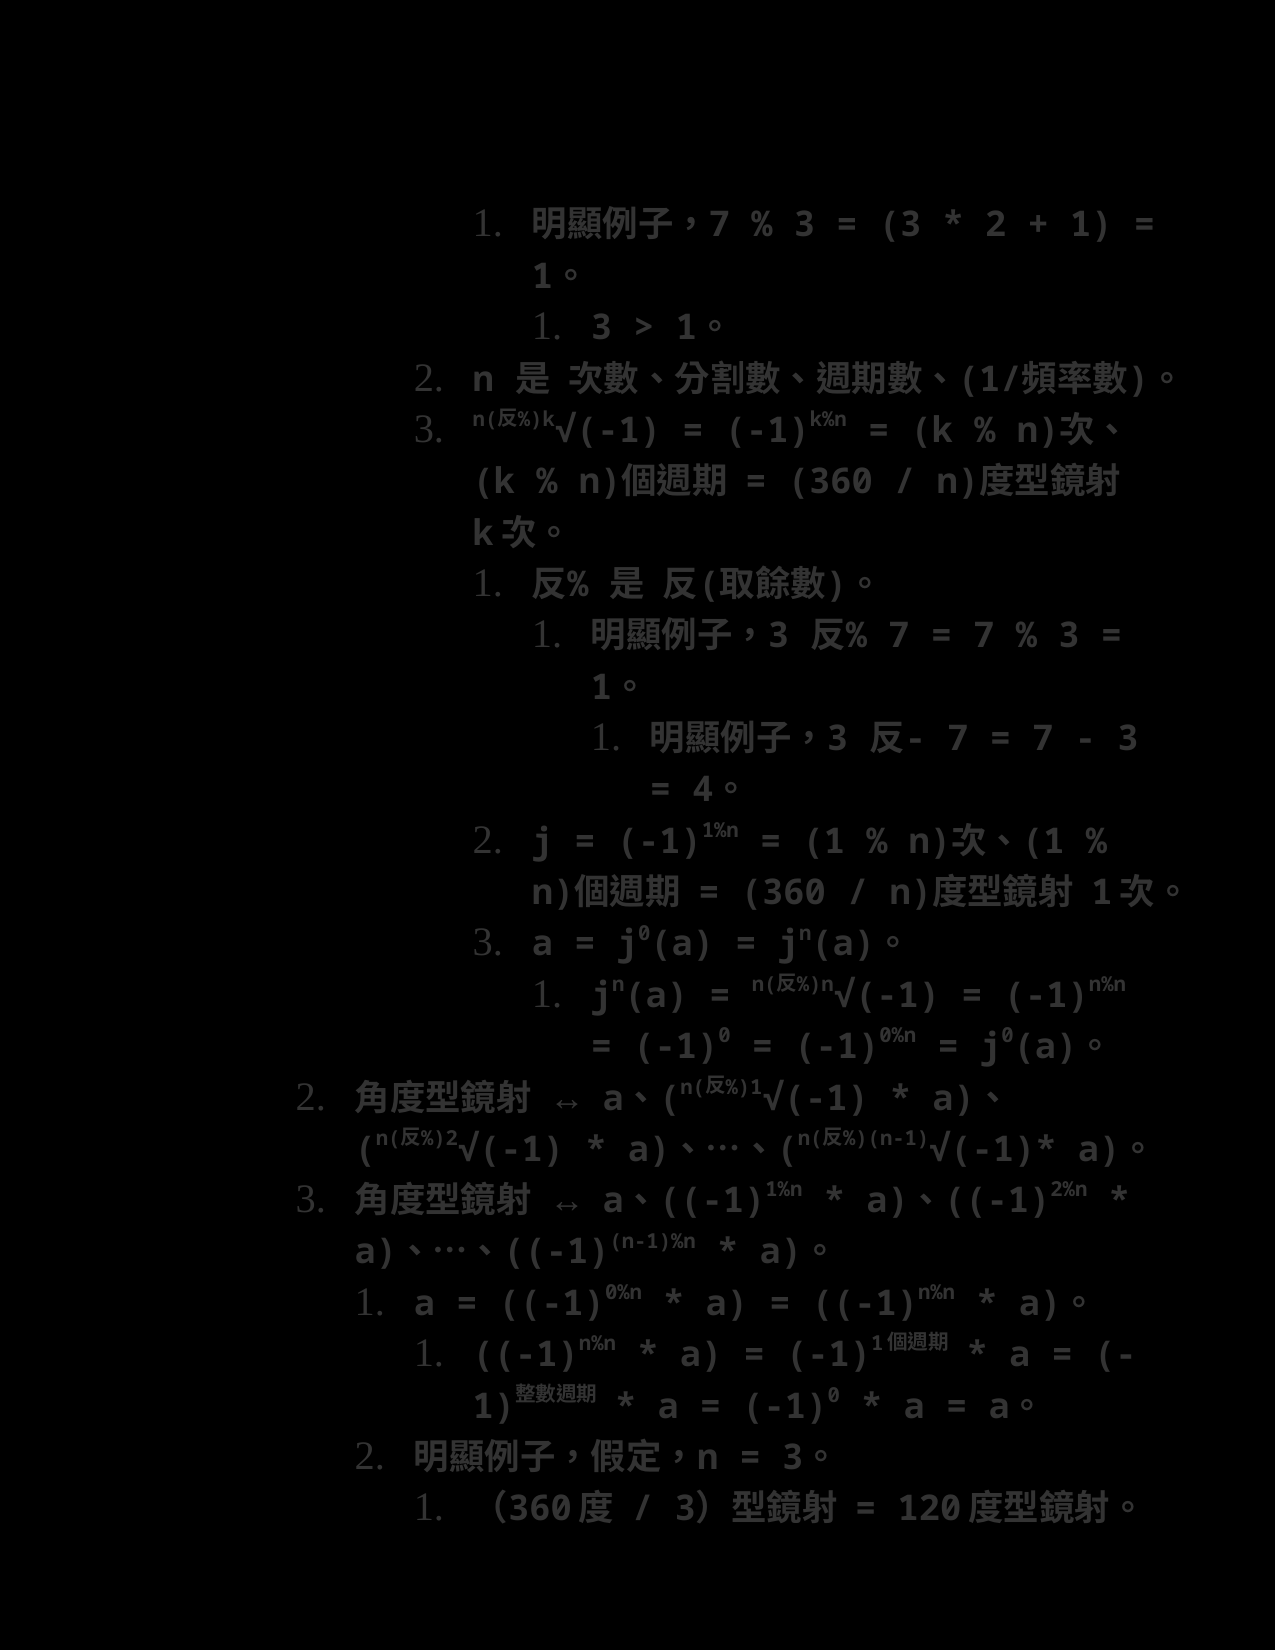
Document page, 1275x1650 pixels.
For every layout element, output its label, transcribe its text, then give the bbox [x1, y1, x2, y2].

list 明顯例子，假定，n = 3。 [354, 1428, 1157, 1480]
list 明顯例子，7 % 3 = (3 * 2 + 1) = 1。 [472, 196, 1157, 298]
list 角度型鏡射 ↔ a、(n(反%)1√(-1) * a)、(n(反%)2√(-1) * a)、…、(n(反%)(n-1)√(-1)* a)。 [295, 1069, 1157, 1172]
list 角度型鏡射 ↔ a、((-1)1%n * a)、((-1)2%n * a)、…、((-1)(n-1)%n * a)。 [295, 1172, 1157, 1274]
list 3 > 1。 [532, 298, 1157, 350]
list ((-1)n%n * a) = (-1)1個週期 * a = (-1)整數週期 * a = (-1)0 * a = a。 [413, 1326, 1157, 1428]
list 明顯例子，3 反% 7 = 7 % 3 = 1。 [532, 607, 1157, 709]
list n(反%)k√(-1) = (-1)k%n = (k % n)次、(k % n)個週期 = (360 / n)度型鏡射 k次。 [413, 401, 1157, 555]
list n 是 次數、分割數、週期數、(1/頻率數)。 [413, 350, 1157, 401]
list a = j0(a) = jn(a)。 [472, 915, 1157, 966]
list j = (-1)1%n = (1 % n)次、(1 % n)個週期 = (360 / n)度型鏡射 1次。 [472, 812, 1157, 915]
list （360度 / 3）型鏡射 = 120度型鏡射。 [413, 1480, 1157, 1531]
list 明顯例子，3 反- 7 = 7 - 3 = 4。 [591, 709, 1157, 812]
list a = ((-1)0%n * a) = ((-1)n%n * a)。 [354, 1274, 1157, 1326]
list jn(a) = n(反%)n√(-1) = (-1)n%n = (-1)0 = (-1)0%n = j0(a)。 [532, 966, 1157, 1069]
list 反% 是 反(取餘數)。 [472, 555, 1157, 607]
